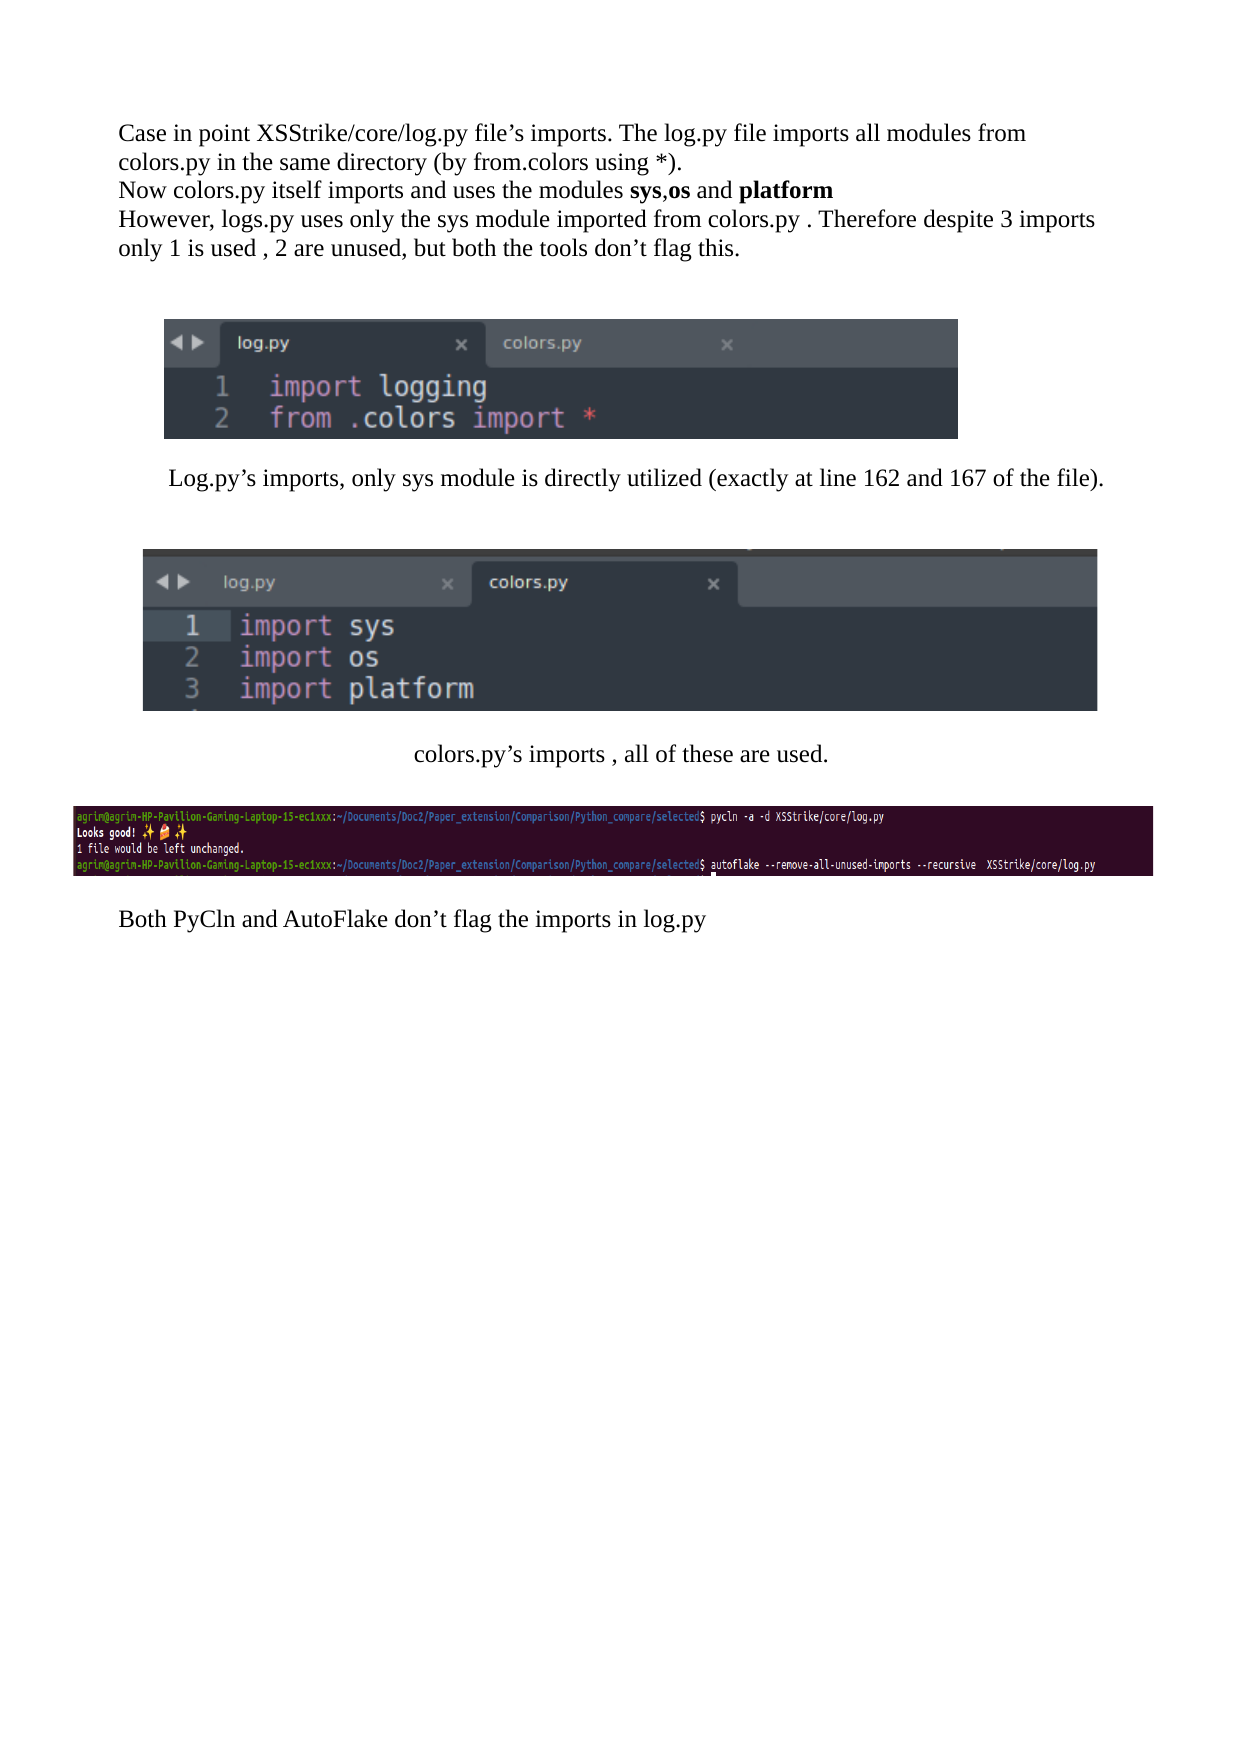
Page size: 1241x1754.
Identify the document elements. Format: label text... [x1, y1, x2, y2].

picture [142, 549, 1098, 711]
text However, logs.py uses only the sys module imported from colors.py . Therefore despite 3 imports only 1 is used , 2 are unused, but both the tools don’t flag this. [118, 204, 1122, 262]
text colors.py’s imports , all of these are used. [118, 739, 1122, 768]
picture [73, 806, 1154, 876]
picture [164, 319, 958, 439]
text Case in point XSStrike/core/log.py file’s imports. The log.py file imports all modules from colors.py in the same directory (by from.colors using *). [118, 118, 1122, 176]
text Log.py’s imports, only sys module is directly utilized (exactly at line 162 and 167 of the file). [118, 463, 1122, 492]
text Now colors.py itself imports and uses the modules sys,os and platform [118, 176, 1122, 204]
text Both PyCln and AutoFlake don’t flag the imports in log.py [118, 904, 1122, 933]
